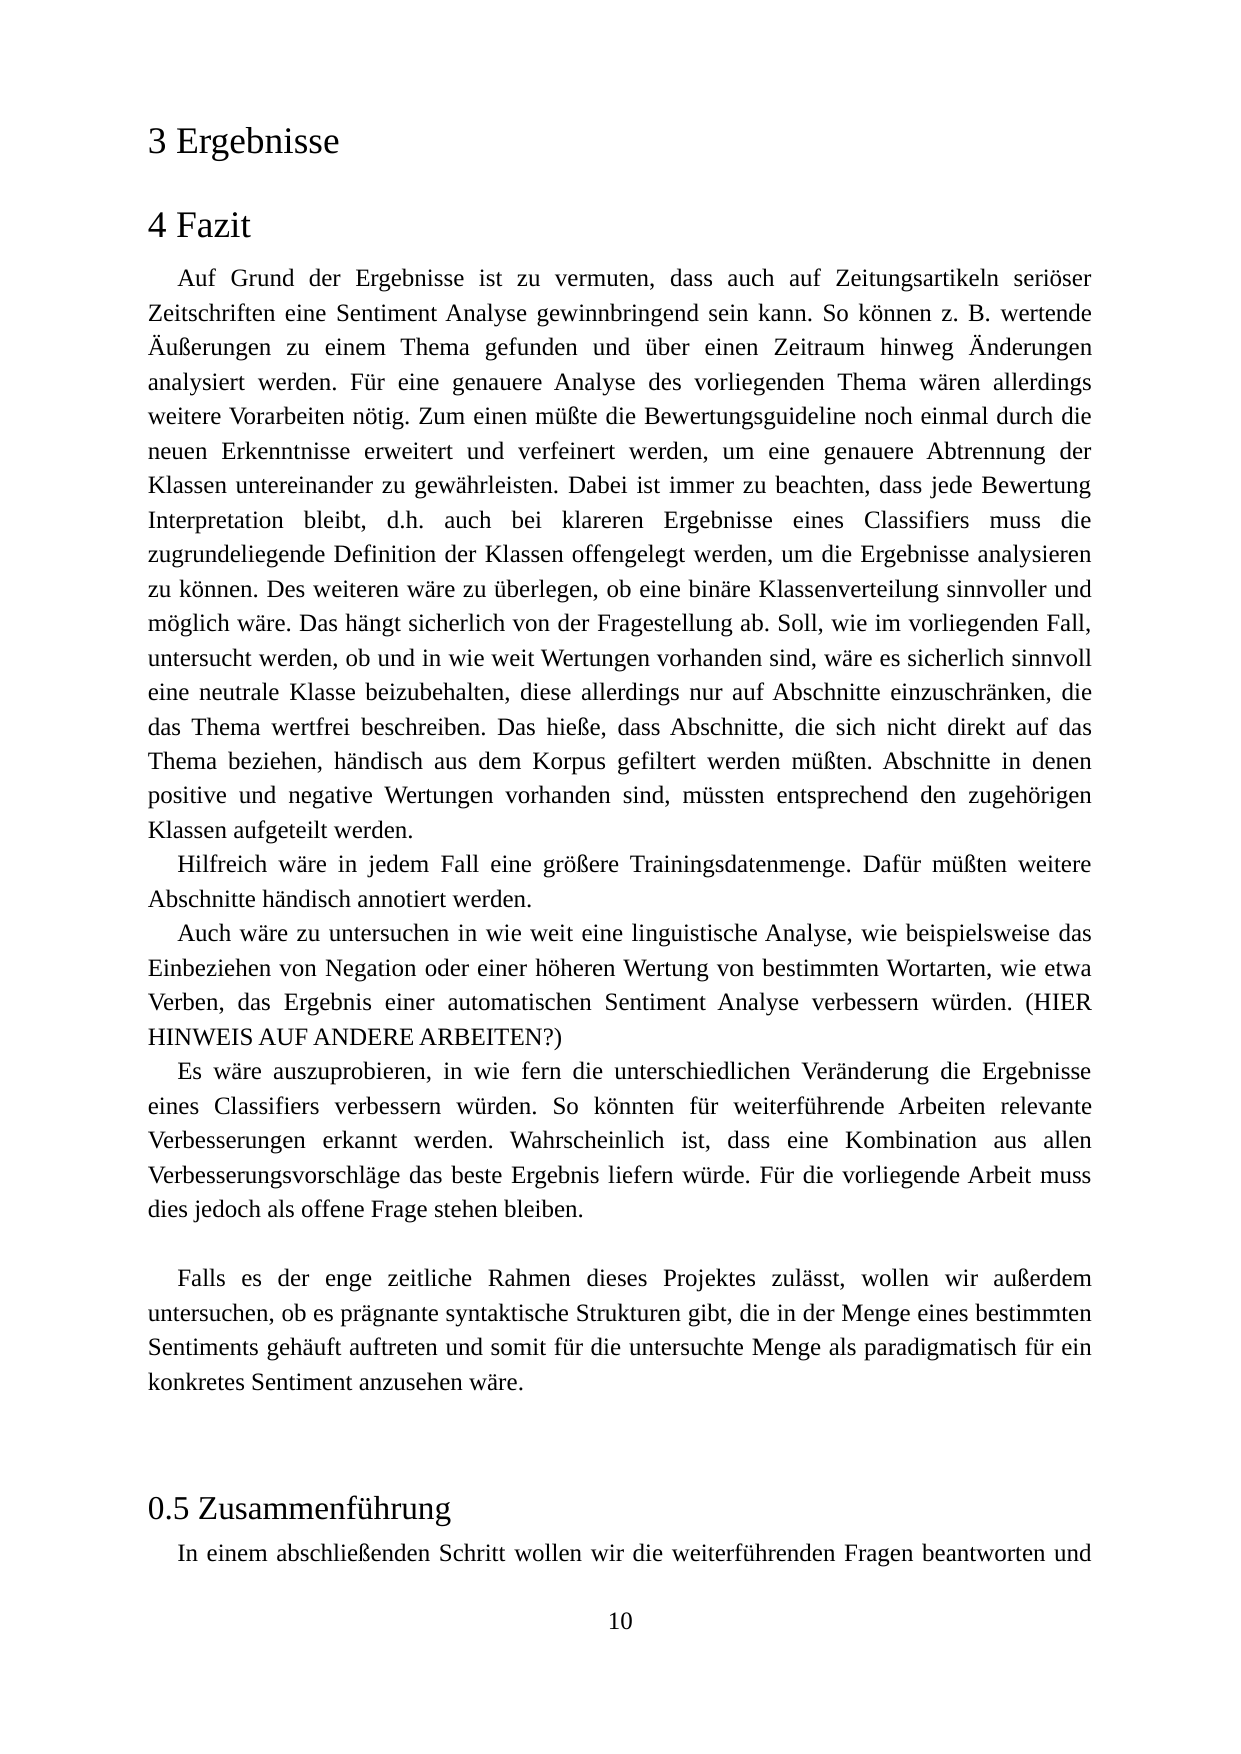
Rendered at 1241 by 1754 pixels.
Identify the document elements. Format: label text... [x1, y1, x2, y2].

text In einem abschließenden Schritt wollen wir die weiterführenden Fragen beantworten und [148, 1538, 1093, 1567]
text Hilfreich wäre in jedem Fall eine größere Trainingsdatenmenge. Dafür müßten weitere Abschnitte händisch annotiert werden. [148, 849, 1093, 913]
text 0.5 Zusammenführung [148, 1488, 1093, 1526]
text 4 Fazit [148, 203, 1093, 246]
text Auf Grund der Ergebnisse ist zu vermuten, dass auch auf Zeitungsartikeln seriöser Zeitschriften eine Sentiment Analyse gewinnbringend sein kann. So können z. B. wertende Äußerungen zu einem Thema gefunden und über einen Zeitraum hinweg Änderungen analysiert werden. Für eine genauere Analyse des vorliegenden Thema wären allerdings weitere Vorarbeiten nötig. Zum einen müßte die Bewertungsguideline noch einmal durch die neuen Erkenntnisse erweitert und verfeinert werden, um eine genauere Abtrennung der Klassen untereinander zu gewährleisten. Dabei ist immer zu beachten, dass jede Bewertung Interpretation bleibt, d.h. auch bei klareren Ergebnisse eines Classifiers muss die zugrundeliegende Definition der Klassen offengelegt werden, um die Ergebnisse analysieren zu können. Des weiteren wäre zu überlegen, ob eine binäre Klassenverteilung sinnvoller und möglich wäre. Das hängt sicherlich von der Fragestellung ab. Soll, wie im vorliegenden Fall, untersucht werden, ob und in wie weit Wertungen vorhanden sind, wäre es sicherlich sinnvoll eine neutrale Klasse beizubehalten, diese allerdings nur auf Abschnitte einzuschränken, die das Thema wertfrei beschreiben. Das hieße, dass Abschnitte, die sich nicht direkt auf das Thema beziehen, händisch aus dem Korpus gefiltert werden müßten. Abschnitte in denen positive und negative Wertungen vorhanden sind, müssten entsprechend den zugehörigen Klassen aufgeteilt werden. [148, 263, 1093, 844]
text Es wäre auszuprobieren, in wie fern die unterschiedlichen Veränderung die Ergebnisse eines Classifiers verbessern würden. So könnten für weiterführende Arbeiten relevante Verbesserungen erkannt werden. Wahrscheinlich ist, dass eine Kombination aus allen Verbesserungsvorschläge das beste Ergebnis liefern würde. Für die vorliegende Arbeit muss dies jedoch als offene Frage stehen bleiben. [148, 1056, 1093, 1223]
text 3 Ergebnisse [148, 118, 1093, 161]
text Falls es der enge zeitliche Rahmen dieses Projektes zulässt, wollen wir außerdem untersuchen, ob es prägnante syntaktische Strukturen gibt, die in der Menge eines bestimmten Sentiments gehäuft auftreten und somit für die untersuchte Menge als paradigmatisch für ein konkretes Sentiment anzusehen wäre. [148, 1263, 1093, 1396]
text Auch wäre zu untersuchen in wie weit eine linguistische Analyse, wie beispielsweise das Einbeziehen von Negation oder einer höheren Wertung von bestimmten Wortarten, wie etwa Verben, das Ergebnis einer automatischen Sentiment Analyse verbessern würden. (HIER HINWEIS AUF ANDERE ARBEITEN?) [148, 918, 1093, 1051]
